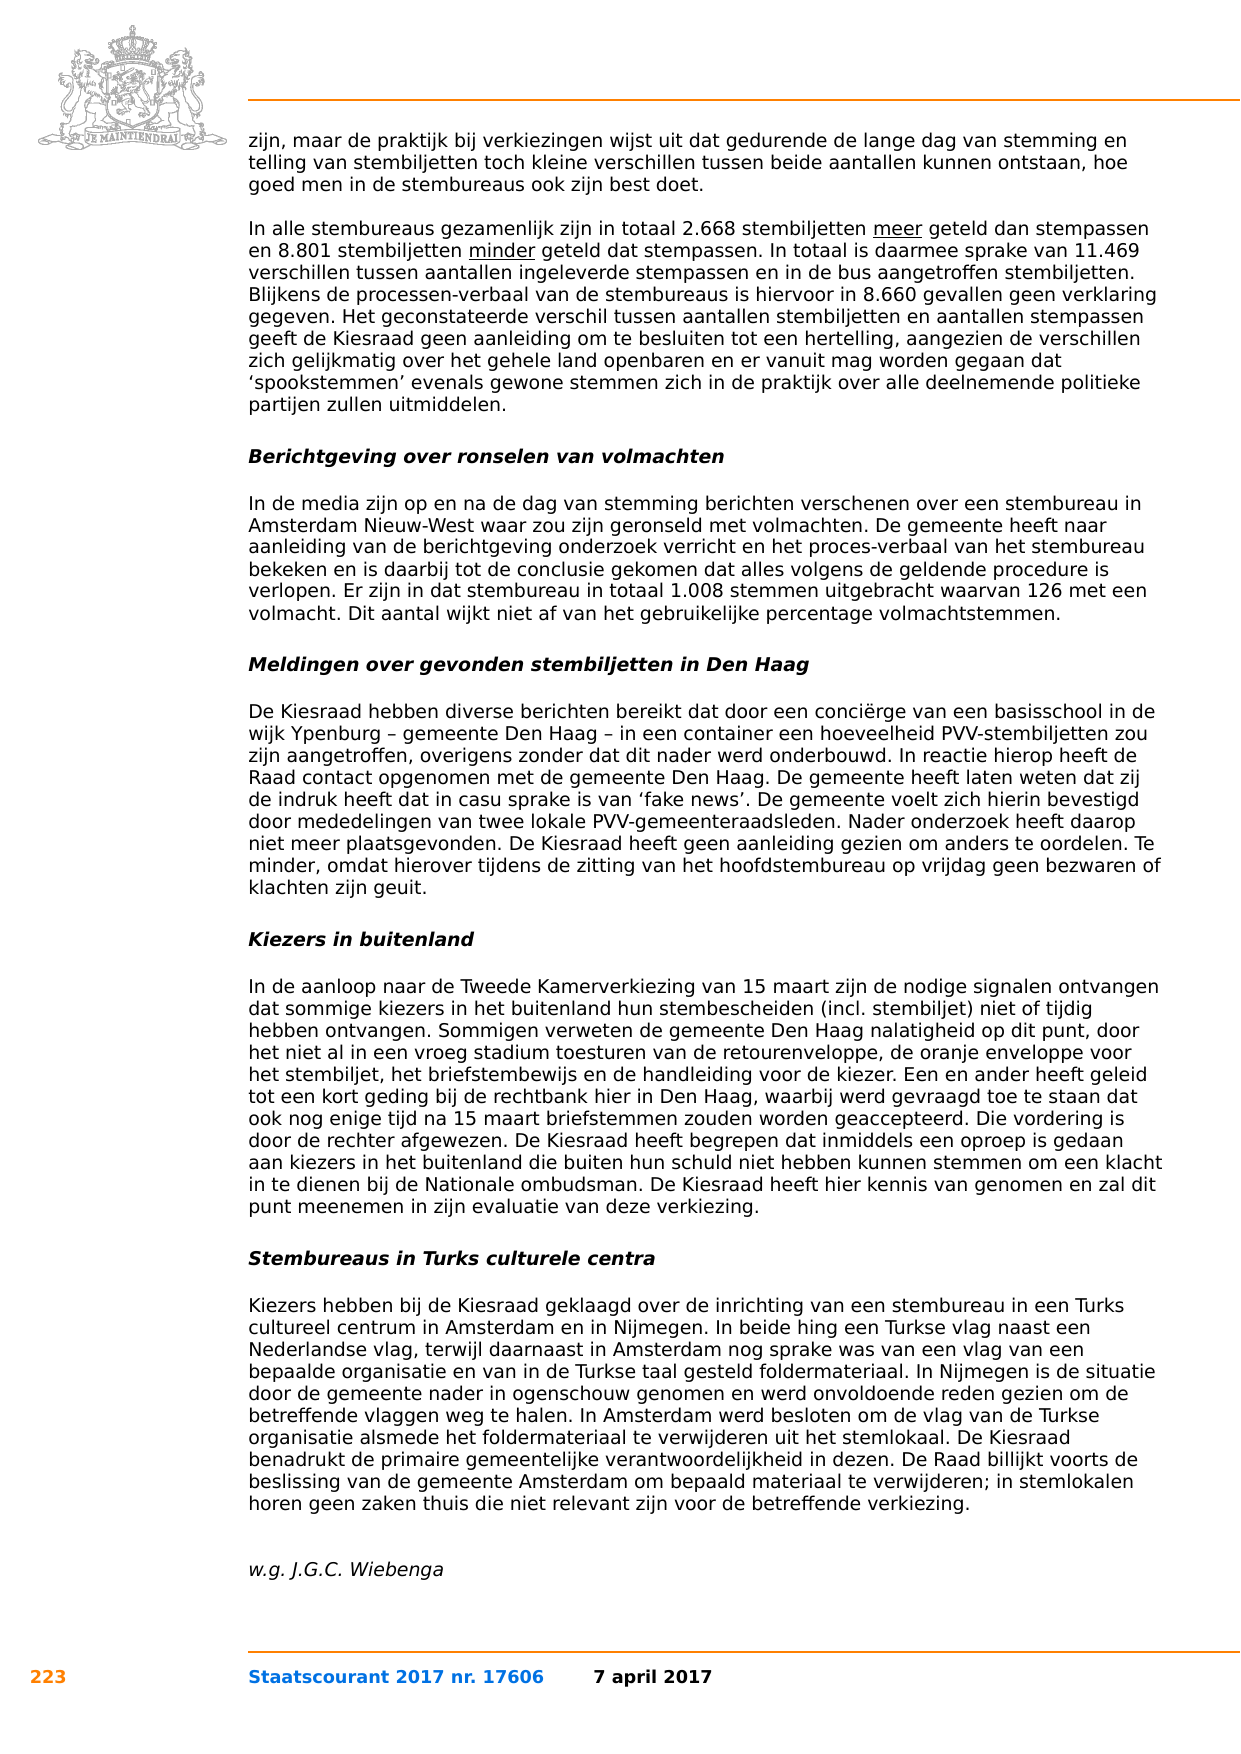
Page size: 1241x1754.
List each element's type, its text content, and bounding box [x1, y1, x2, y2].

text In alle stembureaus gezamenlijk zijn in totaal 2.668 stembiljetten meer geteld dan stempassen en 8.801 stembiljetten minder geteld dat stempassen. In totaal is daarmee sprake van 11.469 verschillen tussen aantallen ingeleverde stempassen en in de bus aangetroffen stembiljetten. Blijkens de processen-verbaal van de stembureaus is hiervoor in 8.660 gevallen geen verklaring gegeven. Het geconstateerde verschil tussen aantallen stembiljetten en aantallen stempassen geeft de Kiesraad geen aanleiding om te besluiten tot een hertelling, aangezien de verschillen zich gelijkmatig over het gehele land openbaren en er vanuit mag worden gegaan dat ‘spookstemmen’ evenals gewone stemmen zich in de praktijk over alle deelnemende politieke partijen zullen uitmiddelen. [248, 218, 1163, 416]
text De Kiesraad hebben diverse berichten bereikt dat door een conciërge van een basisschool in de wijk Ypenburg – gemeente Den Haag – in een container een hoeveelheid PVV-stembiljetten zou zijn aangetroffen, overigens zonder dat dit nader werd onderbouwd. In reactie hierop heeft de Raad contact opgenomen met de gemeente Den Haag. De gemeente heeft laten weten dat zij de indruk heeft dat in casu sprake is van ‘fake news’. De gemeente voelt zich hierin bevestigd door mededelingen van twee lokale PVV-gemeenteraadsleden. Nader onderzoek heeft daarop niet meer plaatsgevonden. De Kiesraad heeft geen aanleiding gezien om anders te oordelen. Te minder, omdat hierover tijdens de zitting van het hoofdstembureau op vrijdag geen bezwaren of klachten zijn geuit. [248, 701, 1163, 899]
subtitle Stembureaus in Turks culturele centra [248, 1248, 1163, 1270]
text zijn, maar de praktijk bij verkiezingen wijst uit dat gedurende de lange dag van stemming en telling van stembiljetten toch kleine verschillen tussen beide aantallen kunnen ontstaan, hoe goed men in de stembureaus ook zijn best doet. [248, 130, 1163, 196]
subtitle Meldingen over gevonden stembiljetten in Den Haag [248, 654, 1163, 676]
text Kiezers hebben bij de Kiesraad geklaagd over de inrichting van een stembureau in een Turks cultureel centrum in Amsterdam en in Nijmegen. In beide hing een Turkse vlag naast een Nederlandse vlag, terwijl daarnaast in Amsterdam nog sprake was van een vlag van een bepaalde organisatie en van in de Turkse taal gesteld foldermateriaal. In Nijmegen is de situatie door de gemeente nader in ogenschouw genomen en werd onvoldoende reden gezien om de betreffende vlaggen weg te halen. In Amsterdam werd besloten om de vlag van de Turkse organisatie alsmede het foldermateriaal te verwijderen uit het stemlokaal. De Kiesraad benadrukt de primaire gemeentelijke verantwoordelijkheid in dezen. De Raad billijkt voorts de beslissing van de gemeente Amsterdam om bepaald materiaal te verwijderen; in stemlokalen horen geen zaken thuis die niet relevant zijn voor de betreffende verkiezing. [248, 1295, 1163, 1515]
subtitle Berichtgeving over ronselen van volmachten [248, 446, 1163, 467]
text w.g. J.G.C. Wiebenga [248, 1537, 1163, 1581]
subtitle Kiezers in buitenland [248, 929, 1163, 951]
text In de media zijn op en na de dag van stemming berichten verschenen over een stembureau in Amsterdam Nieuw-West waar zou zijn geronseld met volmachten. De gemeente heeft naar aanleiding van de berichtgeving onderzoek verricht en het proces-verbaal van het stembureau bekeken en is daarbij tot de conclusie gekomen dat alles volgens de geldende procedure is verlopen. Er zijn in dat stembureau in totaal 1.008 stemmen uitgebracht waarvan 126 met een volmacht. Dit aantal wijkt niet af van het gebruikelijke percentage volmachtstemmen. [248, 492, 1163, 624]
text In de aanloop naar de Tweede Kamerverkiezing van 15 maart zijn de nodige signalen ontvangen dat sommige kiezers in het buitenland hun stembescheiden (incl. stembiljet) niet of tijdig hebben ontvangen. Sommigen verweten de gemeente Den Haag nalatigheid op dit punt, door het niet al in een vroeg stadium toesturen van de retourenveloppe, de oranje enveloppe voor het stembiljet, het briefstembewijs en de handleiding voor de kiezer. Een en ander heeft geleid tot een kort geding bij de rechtbank hier in Den Haag, waarbij werd gevraagd toe te staan dat ook nog enige tijd na 15 maart briefstemmen zouden worden geaccepteerd. Die vordering is door de rechter afgewezen. De Kiesraad heeft begrepen dat inmiddels een oproep is gedaan aan kiezers in het buitenland die buiten hun schuld niet hebben kunnen stemmen om een klacht in te dienen bij de Nationale ombudsman. De Kiesraad heeft hier kennis van genomen en zal dit punt meenemen in zijn evaluatie van deze verkiezing. [248, 976, 1163, 1218]
picture [38, 25, 227, 150]
